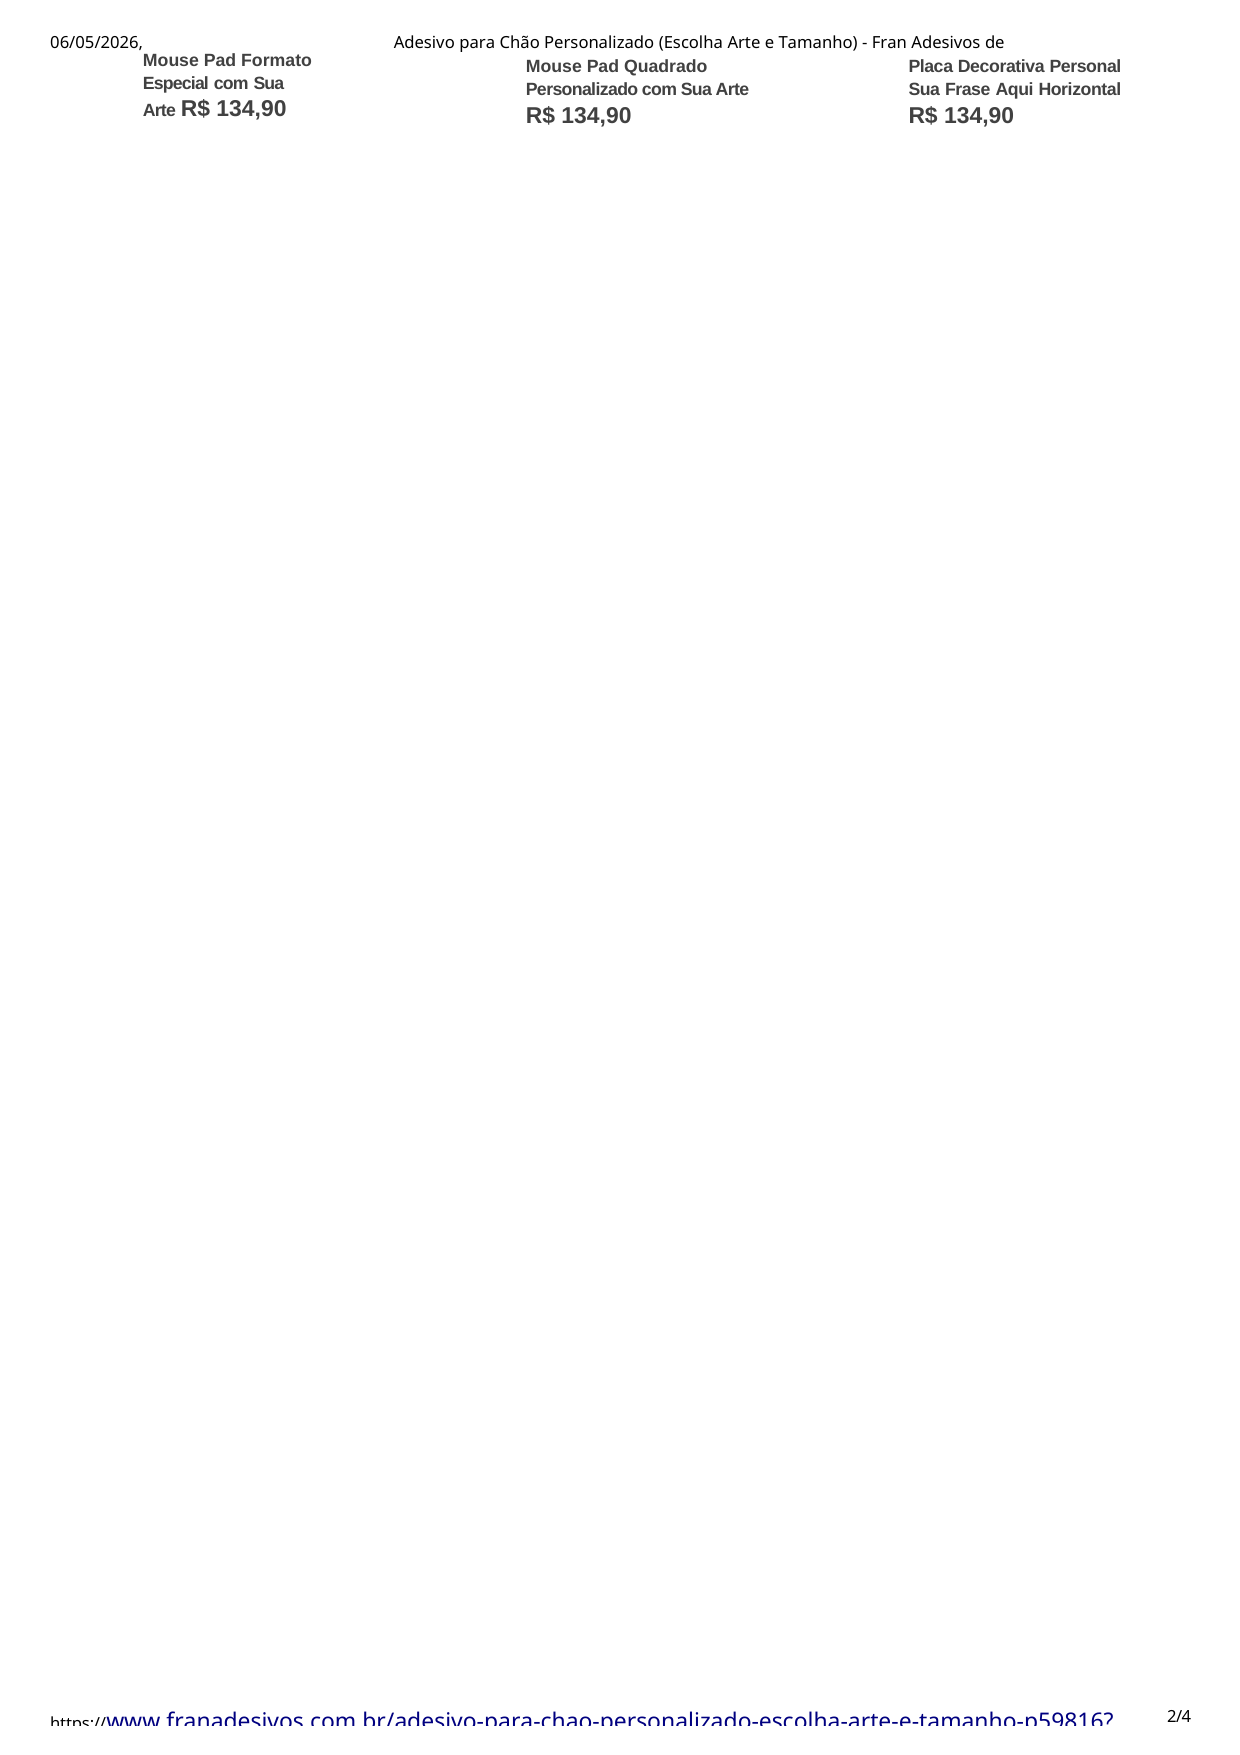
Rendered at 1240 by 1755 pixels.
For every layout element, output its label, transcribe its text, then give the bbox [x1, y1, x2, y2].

text Mouse Pad Quadrado Personalizado com Sua Arte R$ 134,90 [526, 56, 753, 128]
text Placa Decorativa Personal Sua Frase Aqui Horizontal R$ 134,90 [908, 56, 1121, 128]
text Mouse Pad Formato Especial com Sua Arte R$ 134,90 [143, 50, 322, 122]
